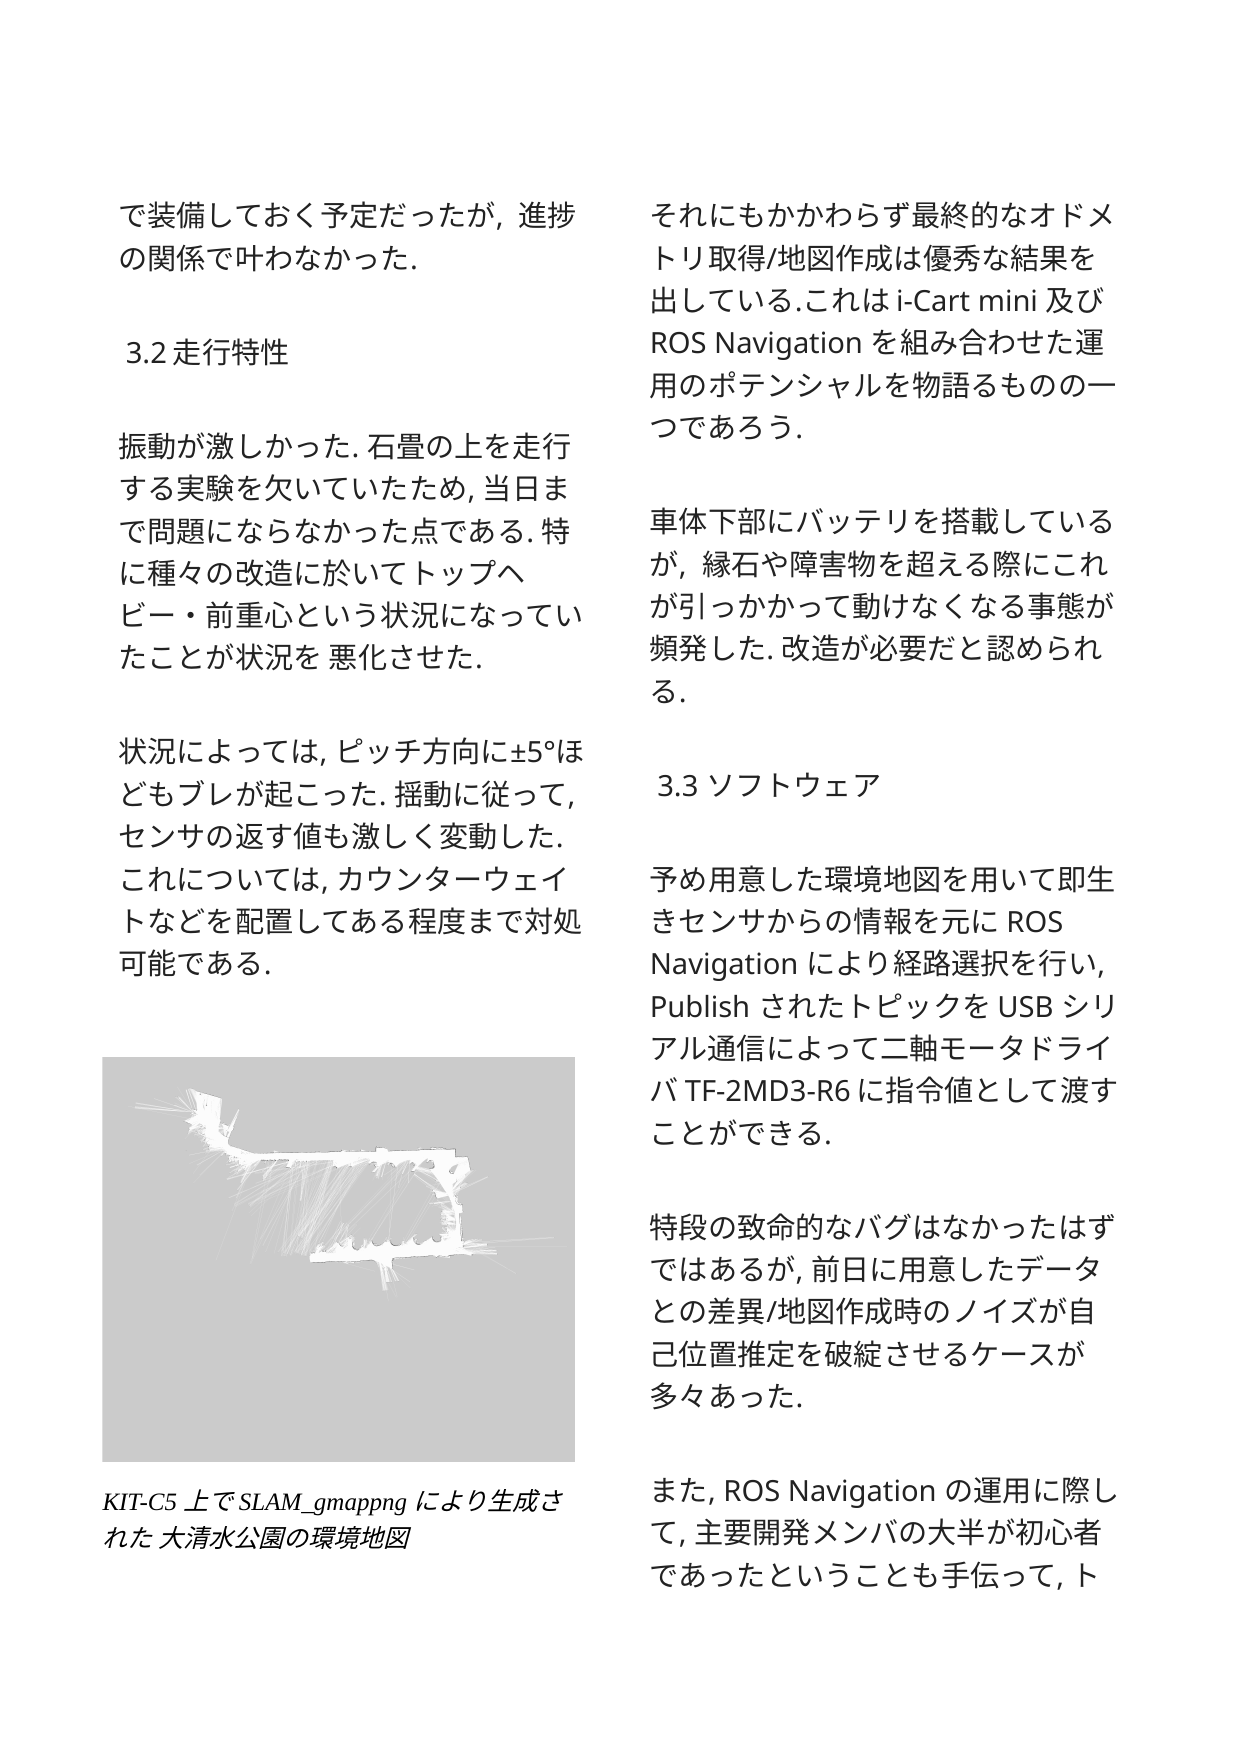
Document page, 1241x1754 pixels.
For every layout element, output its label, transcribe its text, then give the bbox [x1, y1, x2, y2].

text 特段の致命的なバグはなかったはずではあるが, 前日に用意したデータとの差異/地図作成時のノイズが自己位置推定を破綻させるケースが多々あった. [649, 1204, 1122, 1416]
text 予め用意した環境地図を用いて即生きセンサからの情報を元に ROS Navigation により経路選択を行い, Publish されたトピックをUSB シリアル通信によって二軸モータドライバTF-2MD3-R6に指令値として渡すことができる. [649, 856, 1122, 1153]
text で装備しておく予定だったが, 進捗の関係で叶わなかった. [118, 193, 591, 278]
text 3.3 ソフトウェア [649, 762, 1122, 804]
text それにもかかわらず最終的なオドメトリ取得/地図作成は優秀な結果を出している.これはi-Cart mini 及び ROS Navigation を組み合わせた運用のポテンシャルを物語るものの一つであろう. [649, 193, 1122, 447]
picture [102, 1057, 575, 1462]
text 振動が激しかった. 石畳の上を走行する実験を欠いていたため, 当日まで問題にならなかった点である. 特に種々の改造に於いてトップヘビー・前重心という状況になっていたことが状況を 悪化させた. [118, 423, 591, 677]
text KIT-C5 上で SLAM_gmappng により生成された 大清水公園の環境地図 [102, 1462, 575, 1554]
text 車体下部にバッテリを搭載しているが, 縁石や障害物を超える際にこれが引っかかって動けなくなる事態が頻発した. 改造が必要だと認められる. [649, 499, 1122, 711]
text 状況によっては, ピッチ方向に±5°ほどもブレが起こった. 揺動に従って,センサの返す値も激しく変動した.これについては, カウンターウェイトなどを配置してある程度まで対処可能である. [118, 729, 591, 983]
text また, ROS Navigation の運用に際して, 主要開発メンバの大半が初心者であったということも手伝って, ト [649, 1467, 1122, 1595]
text 3.2走行特性 [118, 329, 591, 372]
